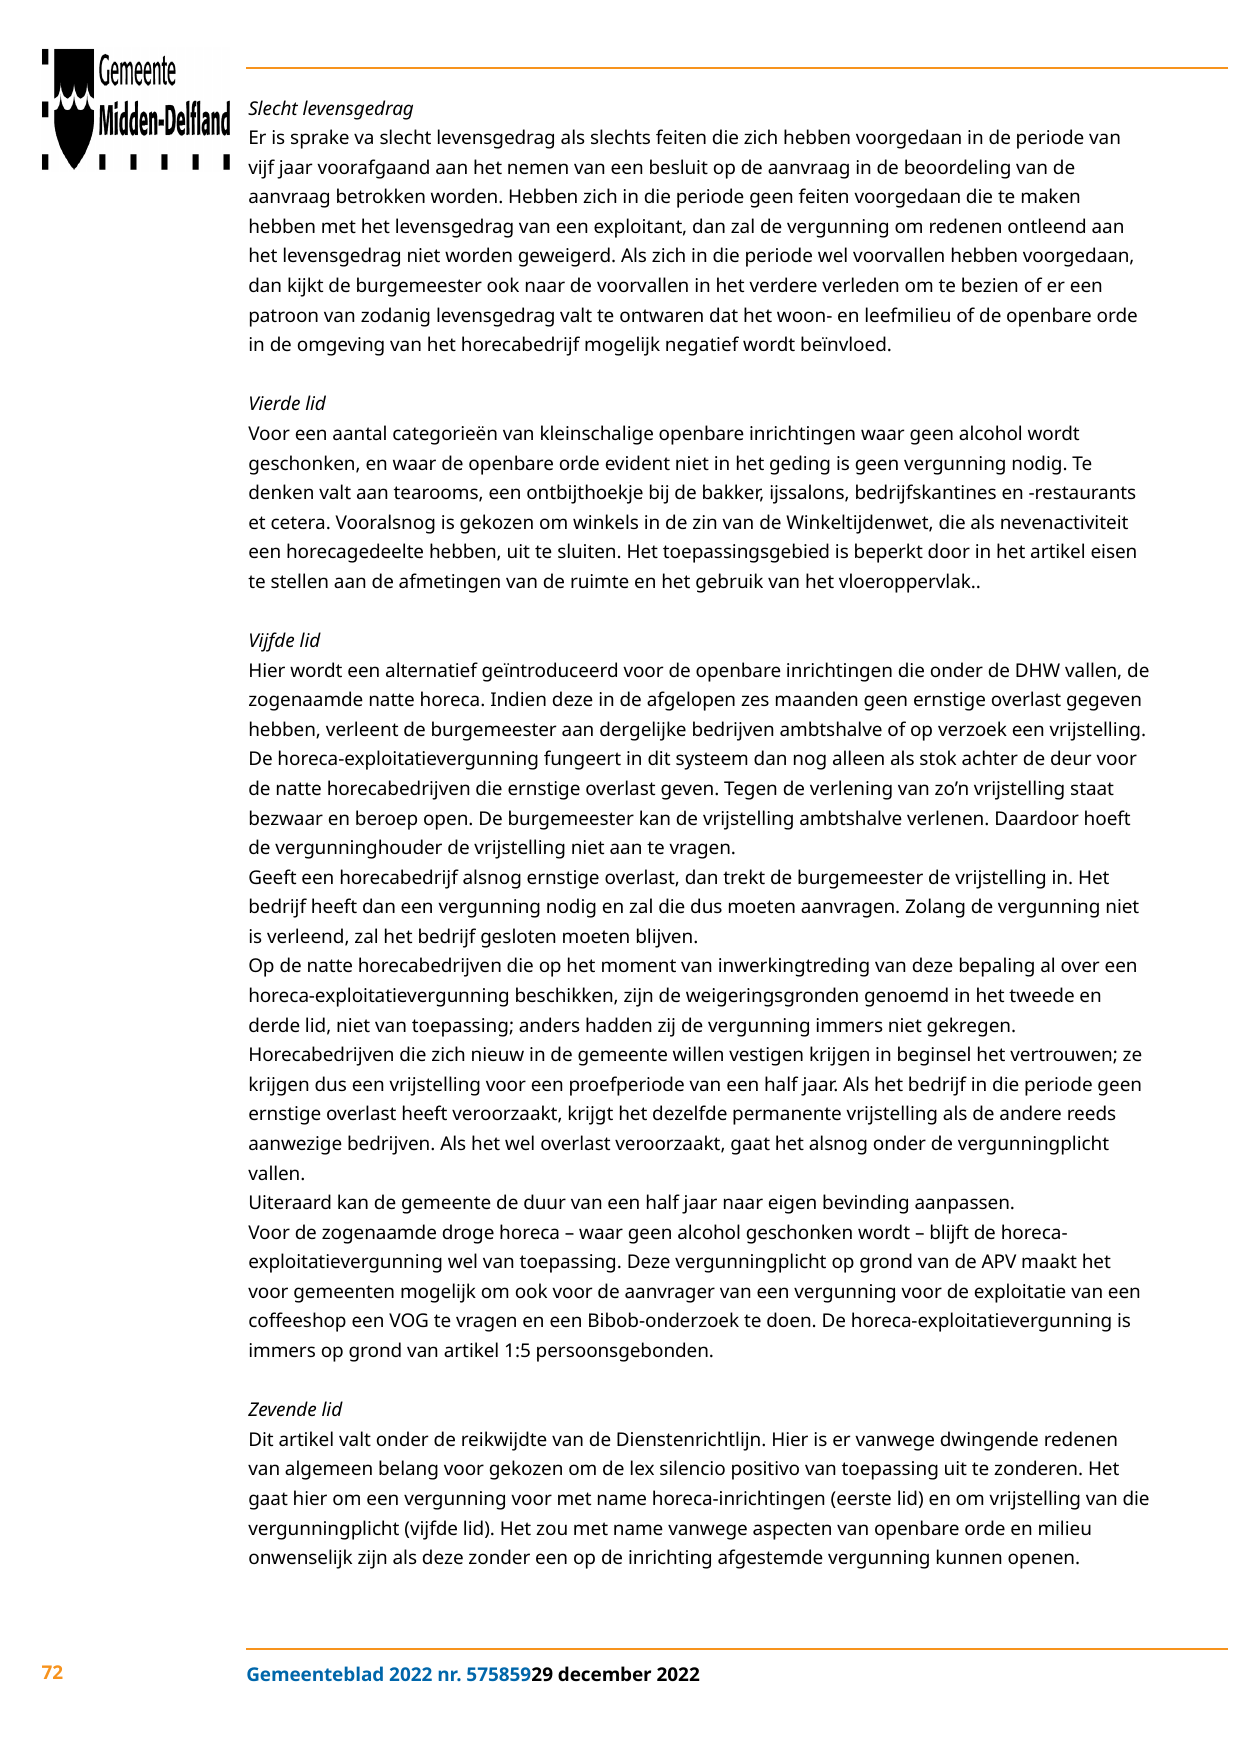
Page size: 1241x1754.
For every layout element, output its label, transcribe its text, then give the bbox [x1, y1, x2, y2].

text Dit artikel valt onder de reikwijdte van de Dienstenrichtlijn. Hier is er vanwege dwingende redenen van algemeen belang voor gekozen om de lex silencio positivo van toepassing uit te zonderen. Het gaat hier om een vergunning voor met name horeca-inrichtingen (eerste lid) en om vrijstelling van die vergunningplicht (vijfde lid). Het zou met name vanwege aspecten van openbare orde en milieu onwenselijk zijn als deze zonder een op de inrichting afgestemde vergunning kunnen openen. [248, 1426, 1152, 1570]
text Voor de zogenaamde droge horeca – waar geen alcohol geschonken wordt – blijft de horeca-exploitatievergunning wel van toepassing. Deze vergunningplicht op grond van de APV maakt het voor gemeenten mogelijk om ook voor de aanvrager van een vergunning voor de exploitatie van een coffeeshop een VOG te vragen en een Bibob-onderzoek te doen. De horeca-exploitatievergunning is immers op grond van artikel 1:5 persoonsgebonden. [248, 1219, 1152, 1363]
text Er is sprake va slecht levensgedrag als slechts feiten die zich hebben voorgedaan in de periode van vijf jaar voorafgaand aan het nemen van een besluit op de aanvraag in de beoordeling van de aanvraag betrokken worden. Hebben zich in die periode geen feiten voorgedaan die te maken hebben met het levensgedrag van een exploitant, dan zal de vergunning om redenen ontleend aan het levensgedrag niet worden geweigerd. Als zich in die periode wel voorvallen hebben voorgedaan, dan kijkt de burgemeester ook naar de voorvallen in het verdere verleden om te bezien of er een patroon van zodanig levensgedrag valt te ontwaren dat het woon- en leefmilieu of de openbare orde in de omgeving van het horecabedrijf mogelijk negatief wordt beïnvloed. [248, 124, 1152, 357]
text Uiteraard kan de gemeente de duur van een half jaar naar eigen bevinding aanpassen. [248, 1189, 1152, 1215]
text Hier wordt een alternatief geïntroduceerd voor de openbare inrichtingen die onder de DHW vallen, de zogenaamde natte horeca. Indien deze in de afgelopen zes maanden geen ernstige overlast gegeven hebben, verleent de burgemeester aan dergelijke bedrijven ambtshalve of op verzoek een vrijstelling. De horeca-exploitatievergunning fungeert in dit systeem dan nog alleen als stok achter de deur voor de natte horecabedrijven die ernstige overlast geven. Tegen de verlening van zo’n vrijstelling staat bezwaar en beroep open. De burgemeester kan de vrijstelling ambtshalve verlenen. Daardoor hoeft de vergunninghouder de vrijstelling niet aan te vragen. [248, 657, 1152, 860]
text Vijfde lid [248, 627, 1152, 653]
text Zevende lid [248, 1396, 1152, 1422]
text Vierde lid [248, 391, 1152, 416]
text Op de natte horecabedrijven die op het moment van inwerkingtreding van deze bepaling al over een horeca-exploitatievergunning beschikken, zijn de weigeringsgronden genoemd in het tweede en derde lid, niet van toepassing; anders hadden zij de vergunning immers niet gekregen. Horecabedrijven die zich nieuw in de gemeente willen vestigen krijgen in beginsel het vertrouwen; ze krijgen dus een vrijstelling voor een proefperiode van een half jaar. Als het bedrijf in die periode geen ernstige overlast heeft veroorzaakt, krijgt het dezelfde permanente vrijstelling als de andere reeds aanwezige bedrijven. Als het wel overlast veroorzaakt, gaat het alsnog onder de vergunningplicht vallen. [248, 953, 1152, 1186]
text Slecht levensgedrag [248, 95, 1152, 121]
text Voor een aantal categorieën van kleinschalige openbare inrichtingen waar geen alcohol wordt geschonken, en waar de openbare orde evident niet in het geding is geen vergunning nodig. Te denken valt aan tearooms, een ontbijthoekje bij de bakker, ijssalons, bedrijfskantines en -restaurants et cetera. Vooralsnog is gekozen om winkels in de zin van de Winkeltijdenwet, die als nevenactiviteit een horecagedeelte hebben, uit te sluiten. Het toepassingsgebied is beperkt door in het artikel eisen te stellen aan de afmetingen van de ruimte en het gebruik van het vloeroppervlak.. [248, 420, 1152, 594]
picture [41, 47, 231, 172]
text Geeft een horecabedrijf alsnog ernstige overlast, dan trekt de burgemeester de vrijstelling in. Het bedrijf heeft dan een vergunning nodig en zal die dus moeten aanvragen. Zolang de vergunning niet is verleend, zal het bedrijf gesloten moeten blijven. [248, 864, 1152, 949]
